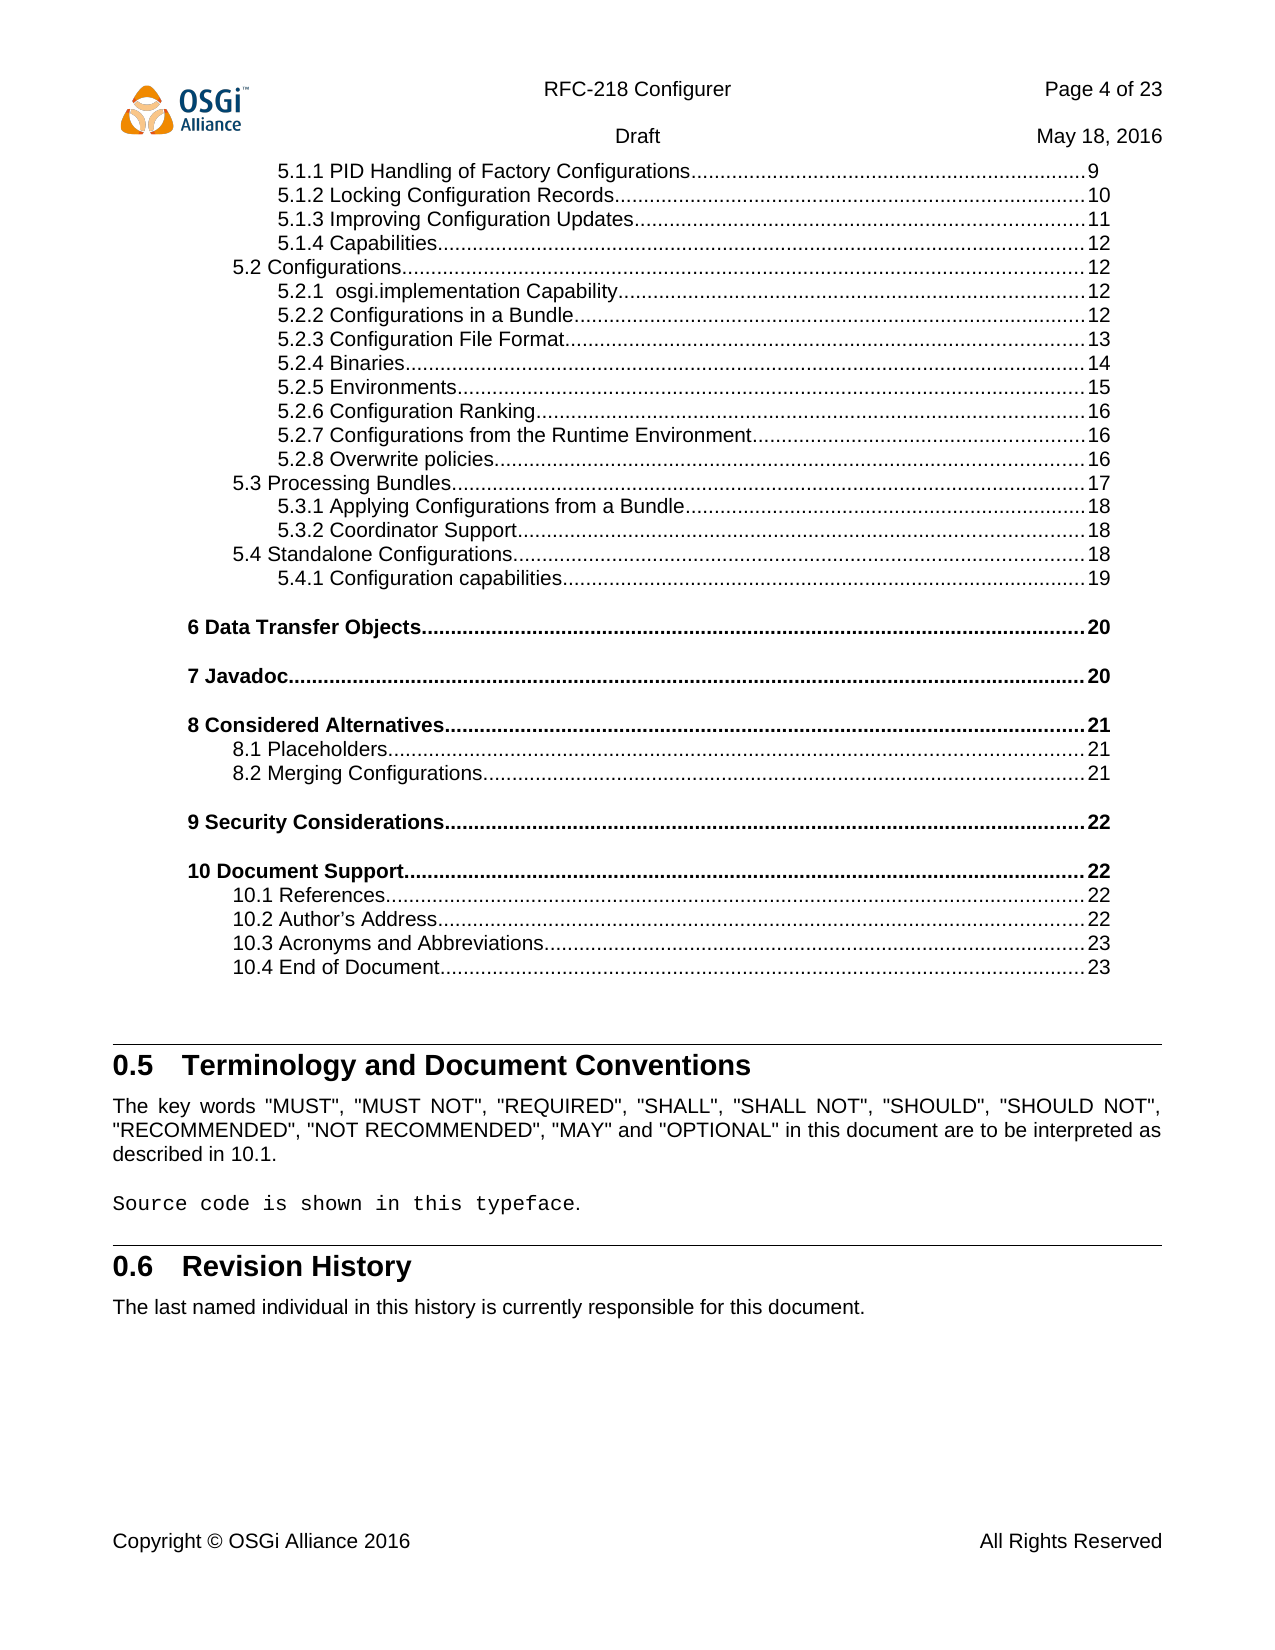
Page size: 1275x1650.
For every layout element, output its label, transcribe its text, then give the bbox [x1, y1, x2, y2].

text 10.2 Author’s Address 22 [232, 907, 1162, 931]
text 6 Data Transfer Objects 20 [187, 615, 1162, 639]
text 5.4.1 Configuration capabilities 19 [277, 566, 1162, 590]
text 10.4 End of Document 23 [232, 955, 1162, 979]
text 10.1 References 22 [232, 883, 1162, 907]
picture [113, 78, 257, 142]
text 5.3.1 Applying Configurations from a Bundle 18 [277, 494, 1162, 518]
text 5.2 Configurations 12 [232, 255, 1162, 279]
text The key words "MUST", "MUST NOT", "REQUIRED", "SHALL", "SHALL NOT", "SHOULD", "SHOULD NOT", "RECOMMENDED", "NOT RECOMMENDED", "MAY" and "OPTIONAL" in this document are to be interpreted as described in 1. [112, 1093, 1162, 1165]
text 5.3.2 Coordinator Support 18 [277, 518, 1162, 542]
text 5.2.5 Environments 15 [277, 374, 1162, 398]
text 5.1.4 Capabilities 12 [277, 231, 1162, 255]
text 5.2.3 Configuration File Format 13 [277, 327, 1162, 351]
text 5.2.2 Configurations in a Bundle 12 [277, 303, 1162, 327]
text 10 Document Support 22 [187, 859, 1162, 883]
text Source code is shown in this typeface. [112, 1190, 1162, 1216]
text 8.1 Placeholders 21 [232, 737, 1162, 761]
subtitle Revision History [112, 1246, 1162, 1282]
text 9 Security Considerations 22 [187, 810, 1162, 834]
text 8 Considered Alternatives 21 [187, 713, 1162, 737]
text 5.1.1 PID Handling of Factory Configurations 9 [277, 159, 1162, 183]
text 5.2.6 Configuration Ranking 16 [277, 398, 1162, 422]
text 5.1.3 Improving Configuration Updates 11 [277, 207, 1162, 231]
text 10.3 Acronyms and Abbreviations 23 [232, 931, 1162, 955]
text 5.2.4 Binaries 14 [277, 351, 1162, 374]
text 5.1.2 Locking Configuration Records 10 [277, 183, 1162, 207]
subtitle Terminology and Document Conventions [112, 1045, 1162, 1081]
text 5.2.1 osgi.implementation Capability 12 [277, 279, 1162, 303]
text 5.3 Processing Bundles 17 [232, 470, 1162, 494]
text 5.4 Standalone Configurations 18 [232, 542, 1162, 566]
text 5.2.8 Overwrite policies 16 [277, 446, 1162, 470]
text 8.2 Merging Configurations 21 [232, 761, 1162, 785]
text The last named individual in this history is currently responsible for this document. [112, 1294, 1162, 1318]
text 7 Javadoc 20 [187, 664, 1162, 688]
text 5.2.7 Configurations from the Runtime Environment 16 [277, 422, 1162, 446]
